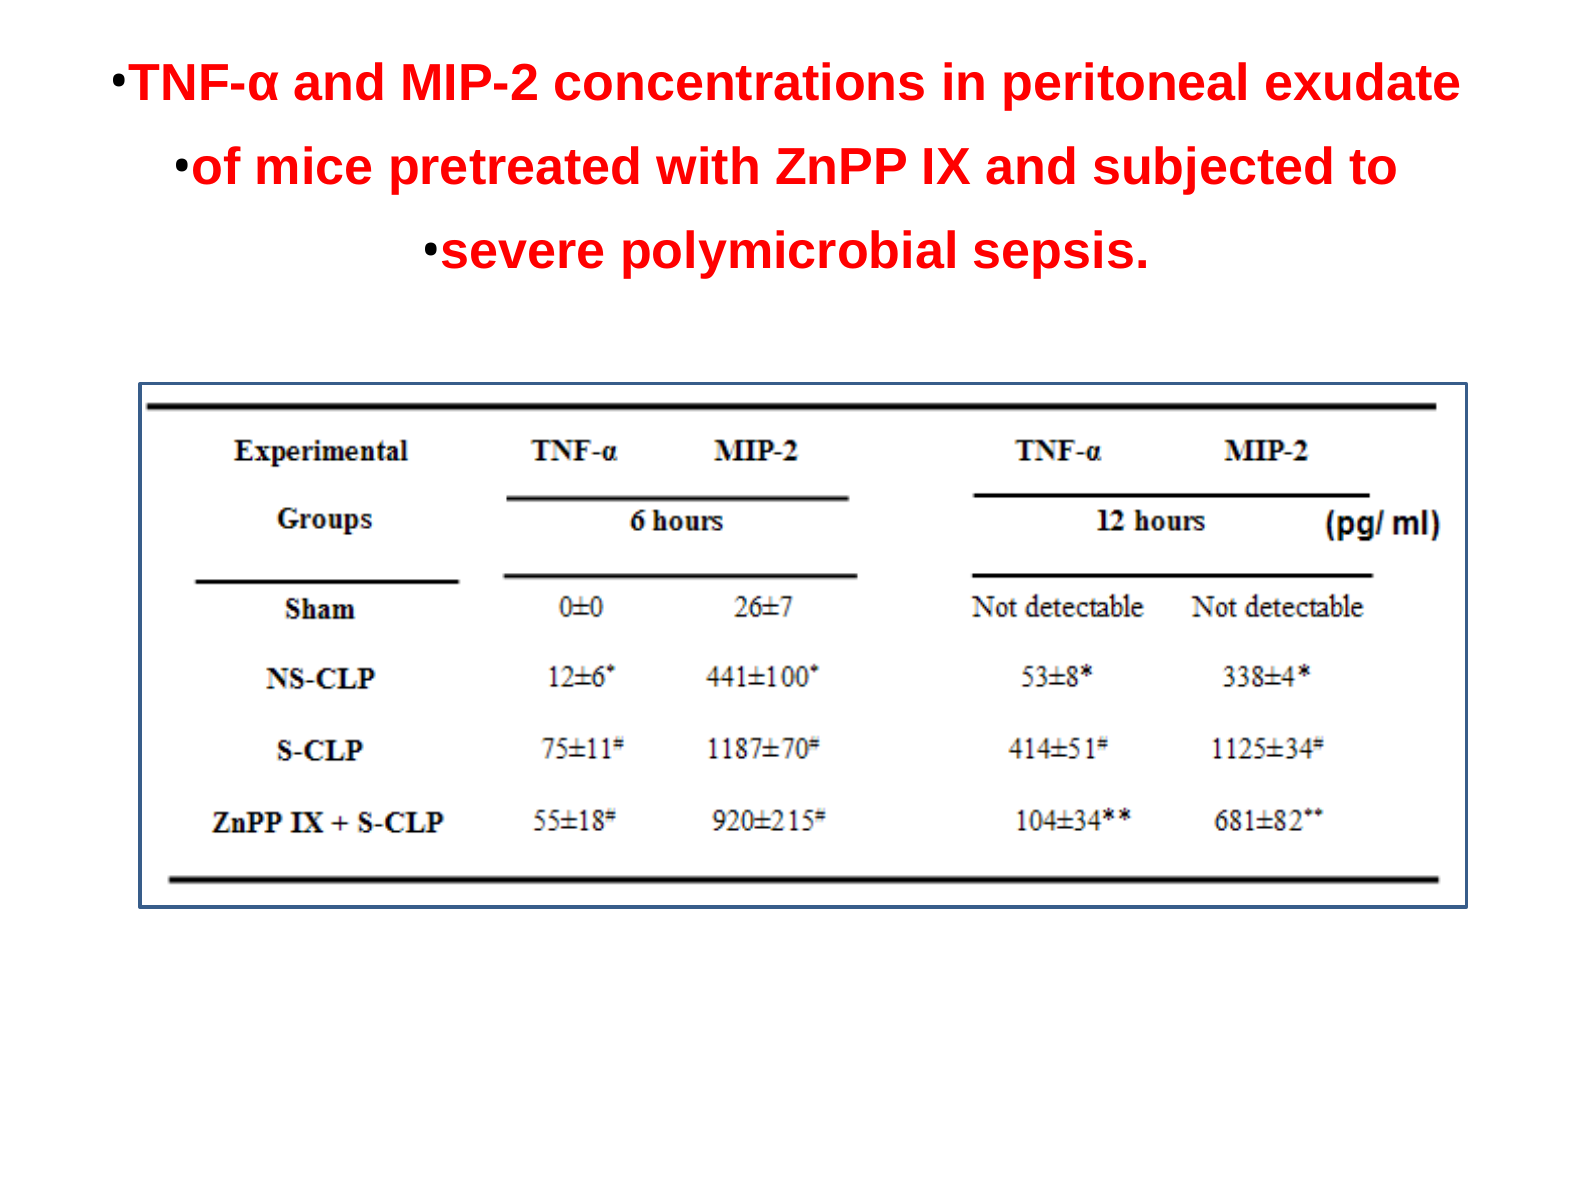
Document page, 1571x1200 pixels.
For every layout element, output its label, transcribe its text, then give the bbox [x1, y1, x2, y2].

text_box TNF-α and MIP-2 concentrations in peritoneal exudate of mice pretreated with ZnPP IX and subjected to severe polymicrobial sepsis. [94, 50, 1478, 288]
chart [142, 385, 1465, 905]
